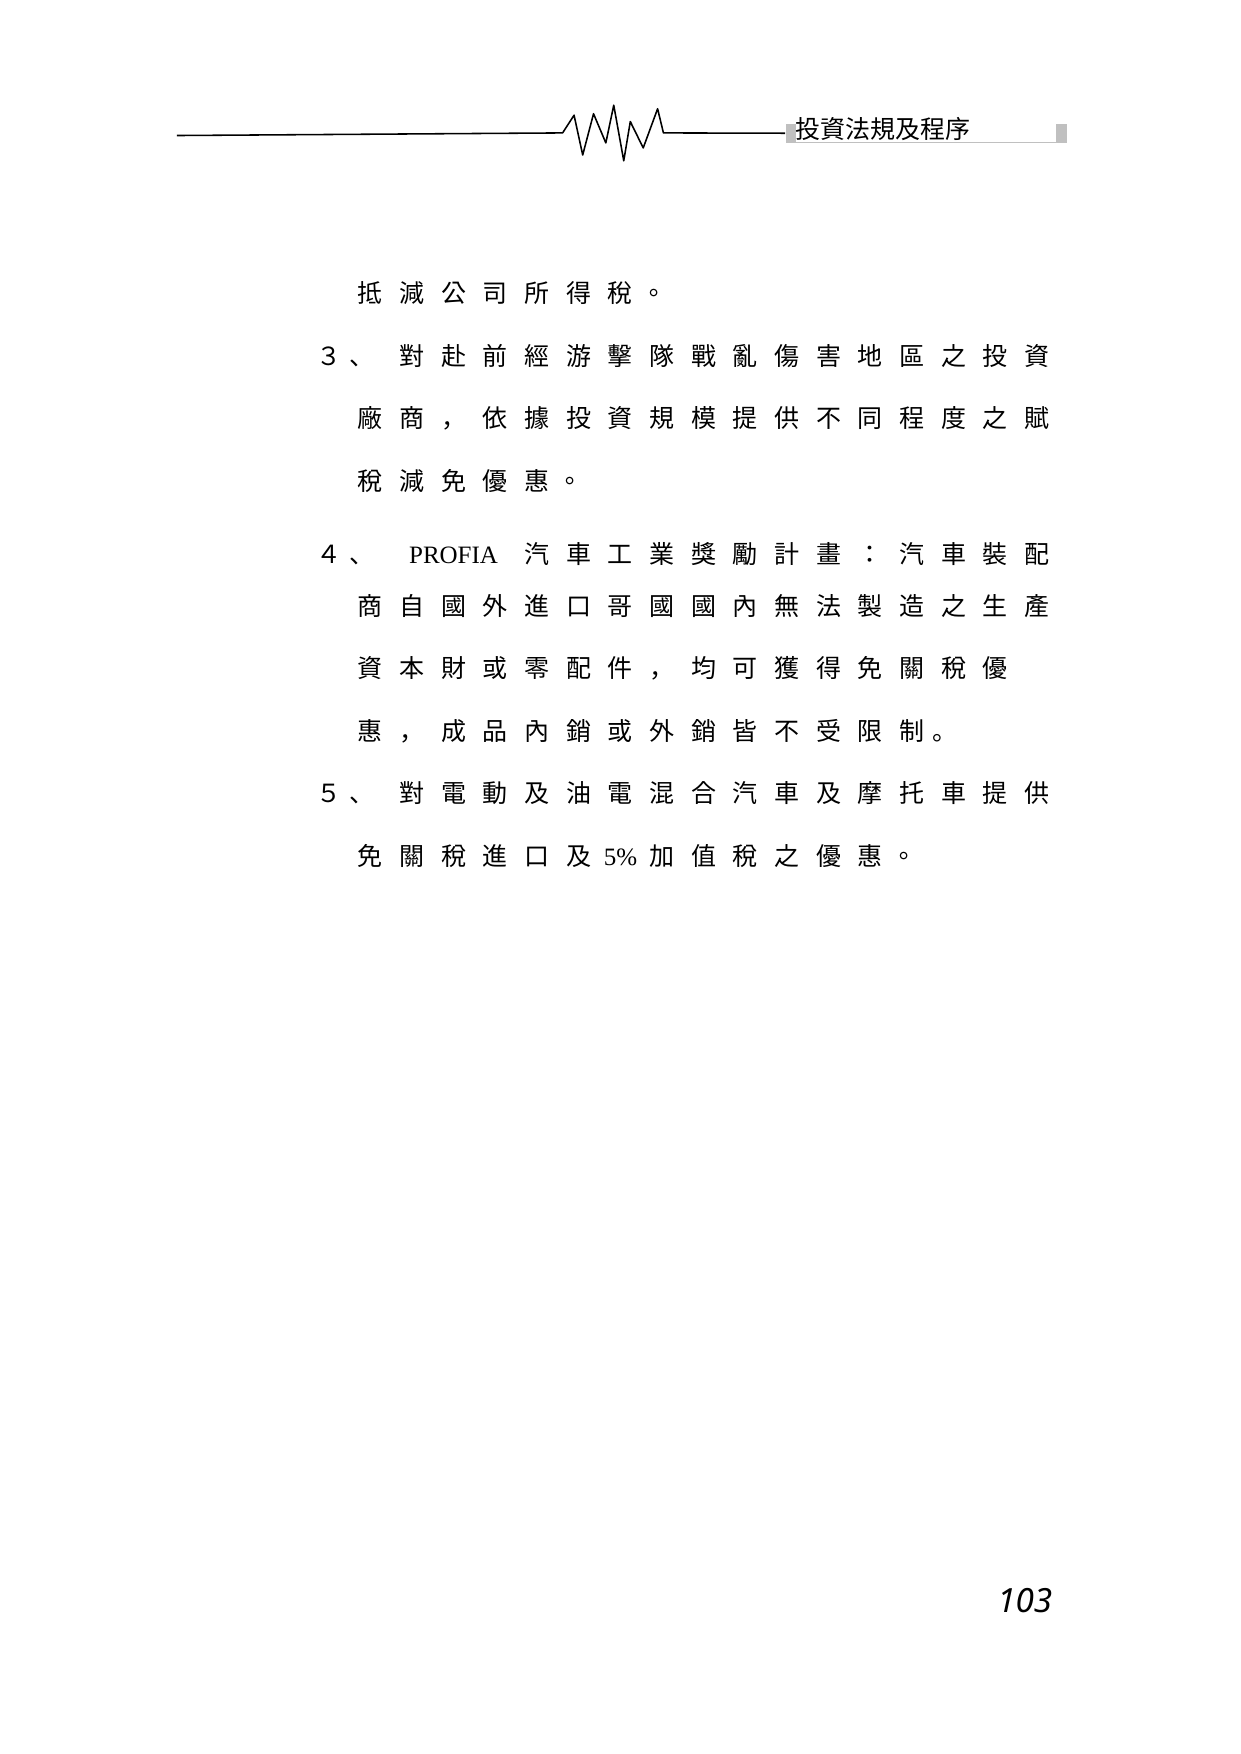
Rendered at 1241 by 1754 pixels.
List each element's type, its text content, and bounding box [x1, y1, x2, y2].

text ４、PROFIA汽車工業獎勵計畫：汽車裝配商自國外進口哥國國內無法製造之生產資本財或零配件，均可獲得免關稅優惠，成品內銷或外銷皆不受限制。 [281, 500, 1058, 750]
text ５、對電動及油電混合汽車及摩托車提供免關稅進口及5%加值稅之優惠。 [281, 750, 1058, 875]
text ３、對赴前經游擊隊戰亂傷害地區之投資廠商，依據投資規模提供不同程度之賦稅減免優惠。 [281, 313, 1058, 500]
text 抵減公司所得稅。 [281, 250, 1058, 313]
